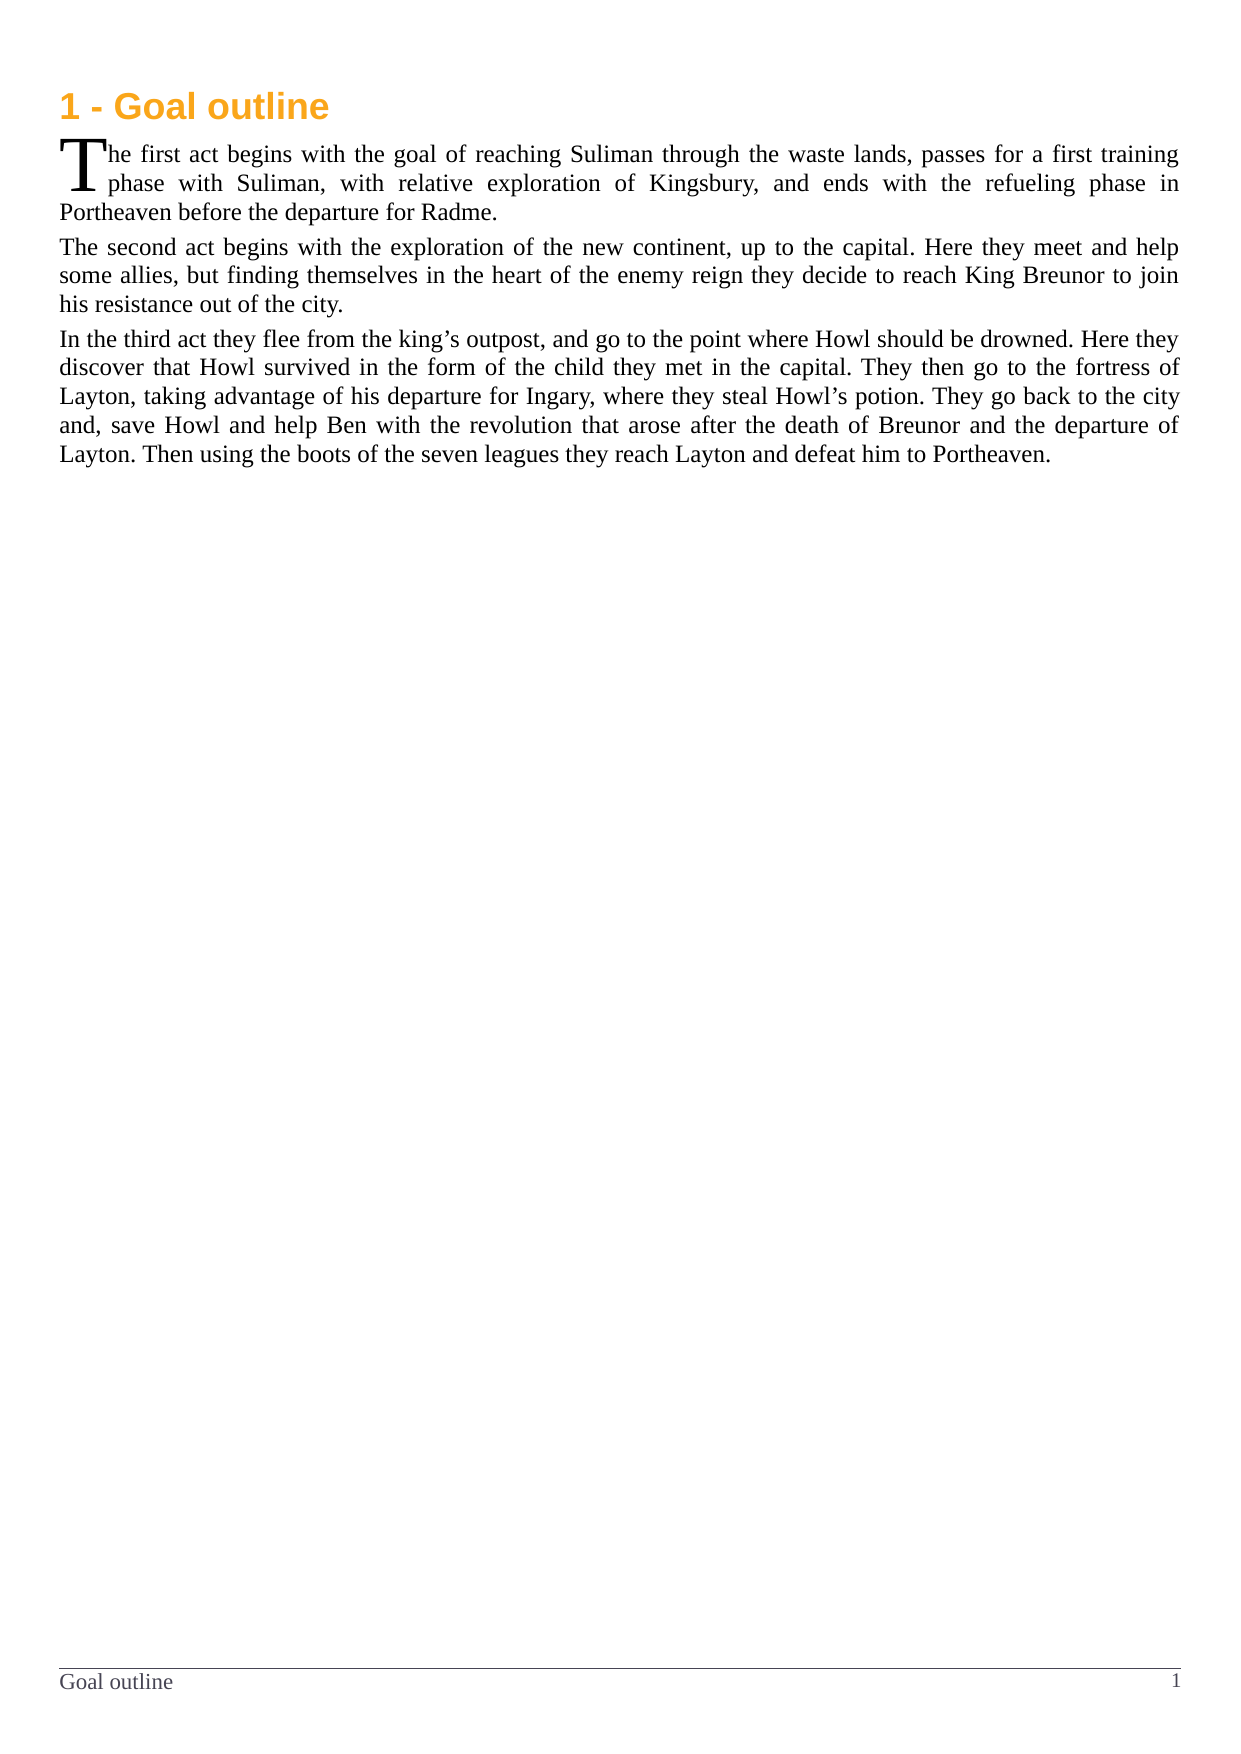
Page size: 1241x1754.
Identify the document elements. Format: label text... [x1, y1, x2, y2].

subtitle Goal outline [59, 84, 1181, 127]
text The first act begins with the goal of reaching Suliman through the waste lands, passes for a first training phase with Suliman, with relative exploration of Kingsbury, and ends with the refueling phase in Portheaven before the departure for Radme. [59, 139, 1181, 226]
text In the third act they flee from the king’s outpost, and go to the point where Howl should be drowned. Here they discover that Howl survived in the form of the child they met in the capital. They then go to the fortress of Layton, taking advantage of his departure for Ingary, where they steal Howl’s potion. They go back to the city and, save Howl and help Ben with the revolution that arose after the death of Breunor and the departure of Layton. Then using the boots of the seven leagues they reach Layton and defeat him to Portheaven. [59, 324, 1181, 467]
text The second act begins with the exploration of the new continent, up to the capital. Here they meet and help some allies, but finding themselves in the heart of the enemy reign they decide to reach King Breunor to join his resistance out of the city. [59, 232, 1181, 318]
